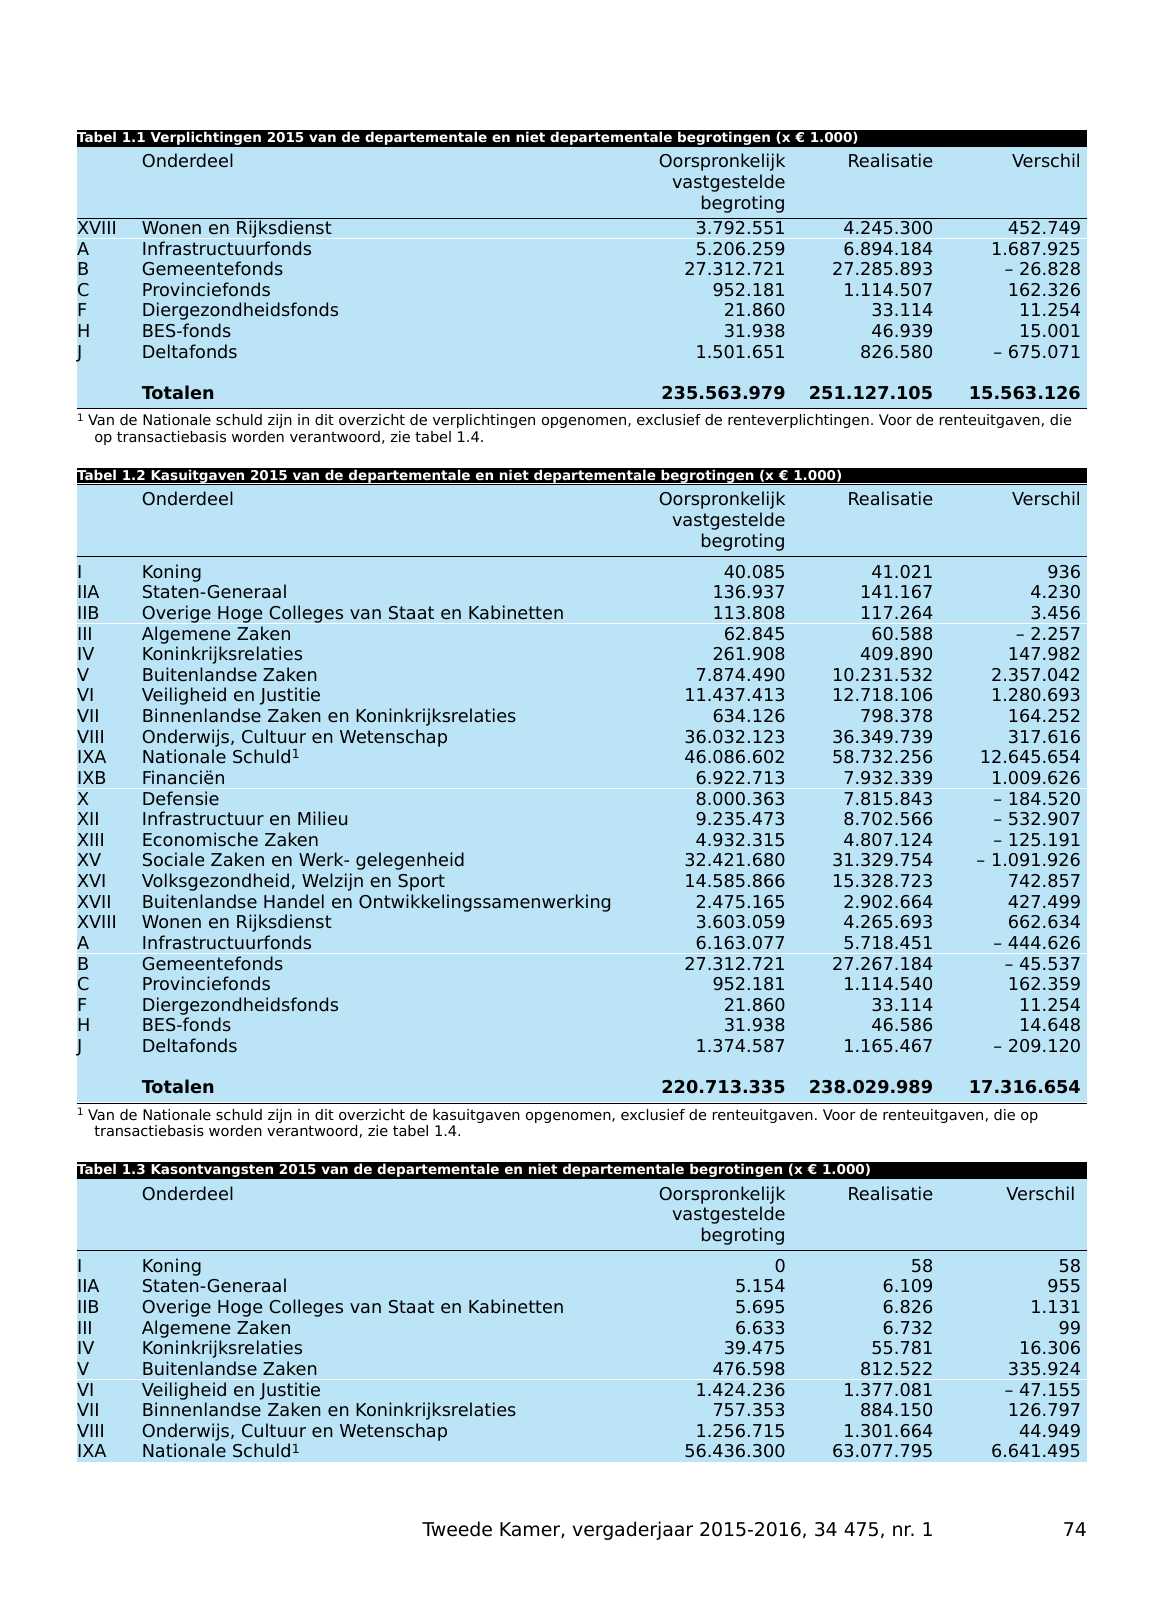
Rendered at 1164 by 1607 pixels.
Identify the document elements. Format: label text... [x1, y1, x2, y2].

table_cell F [77, 995, 136, 1015]
table_cell 126.797 [939, 1400, 1087, 1421]
table_cell Economische Zaken [136, 830, 644, 850]
table_cell – 184.520 [939, 789, 1087, 809]
table_cell 662.634 [939, 912, 1087, 933]
table_cell I [77, 1251, 136, 1276]
table_cell 4.807.124 [791, 830, 939, 850]
table_cell 335.924 [939, 1359, 1087, 1379]
table_cell – 26.828 [939, 259, 1087, 280]
table_cell Realisatie [791, 485, 939, 556]
table_cell – 2.257 [939, 624, 1087, 644]
table_cell 476.598 [644, 1359, 791, 1379]
table_cell IIA [77, 582, 136, 603]
table_cell Nationale Schuld1 [136, 1441, 644, 1462]
table_cell Sociale Zaken en Werk- gelegenheid [136, 850, 644, 871]
table_cell 884.150 [791, 1400, 939, 1421]
table_cell – 45.537 [939, 954, 1087, 974]
table_cell 952.181 [644, 974, 791, 995]
table_cell III [77, 1318, 136, 1338]
table_cell IIB [77, 603, 136, 623]
table_header Tabel 1.3 Kasontvangsten 2015 van de departementale en niet departementale begrotingen (x € 1.000) [77, 1162, 1087, 1178]
table_cell 58 [939, 1251, 1087, 1276]
table_cell 99 [939, 1318, 1087, 1338]
table_cell A [77, 933, 136, 953]
table_cell J [77, 342, 136, 362]
table_cell C [77, 280, 136, 300]
table_cell IV [77, 644, 136, 665]
table_cell Veiligheid en Justitie [136, 685, 644, 706]
table_cell 41.021 [791, 557, 939, 582]
table_cell XVII [77, 892, 136, 912]
table_cell 55.781 [791, 1338, 939, 1359]
table_cell XII [77, 809, 136, 830]
table_cell Oorspronkelijk vastgestelde begroting [644, 485, 791, 556]
table_cell IIA [77, 1276, 136, 1297]
table_cell VIII [77, 727, 136, 747]
table_cell Totalen [136, 1077, 644, 1102]
table_cell 8.000.363 [644, 789, 791, 809]
table_cell 220.713.335 [644, 1077, 791, 1102]
table_cell B [77, 954, 136, 974]
table_cell C [77, 974, 136, 995]
table_cell VII [77, 706, 136, 727]
table_cell 955 [939, 1276, 1087, 1297]
table_header Tabel 1.2 Kasuitgaven 2015 van de departementale en niet departementale begrotingen (x € 1.000) [77, 468, 1087, 483]
table_cell V [77, 665, 136, 685]
table_cell 1.501.651 [644, 342, 791, 362]
table_cell VI [77, 1380, 136, 1400]
table_cell 1.165.467 [791, 1036, 939, 1057]
table_cell IV [77, 1338, 136, 1359]
table_cell 39.475 [644, 1338, 791, 1359]
table_cell 27.312.721 [644, 259, 791, 280]
table_cell [644, 362, 791, 383]
table_cell 17.316.654 [939, 1077, 1087, 1102]
table_cell Provinciefonds [136, 280, 644, 300]
table_cell 317.616 [939, 727, 1087, 747]
table_cell 12.645.654 [939, 747, 1087, 768]
table_cell Infrastructuurfonds [136, 933, 644, 953]
table_cell Realisatie [791, 1179, 939, 1250]
table_cell 7.932.339 [791, 768, 939, 788]
table_cell [136, 1057, 644, 1077]
table_cell 3.456 [939, 603, 1087, 623]
table_cell – 1.091.926 [939, 850, 1087, 871]
table_cell 16.306 [939, 1338, 1087, 1359]
table_cell Totalen [136, 383, 644, 408]
table_cell BES-fonds [136, 321, 644, 342]
table_cell 251.127.105 [791, 383, 939, 408]
table_cell 10.231.532 [791, 665, 939, 685]
table_cell – 47.155 [939, 1380, 1087, 1400]
table_cell 6.732 [791, 1318, 939, 1338]
table_cell 1.131 [939, 1297, 1087, 1318]
table_cell Wonen en Rijksdienst [136, 912, 644, 933]
table_cell [791, 362, 939, 383]
table_cell 798.378 [791, 706, 939, 727]
table_cell Onderdeel [136, 147, 644, 218]
table_cell 5.718.451 [791, 933, 939, 953]
table_cell [77, 1179, 136, 1250]
table_cell Buitenlandse Handel en Ontwikkelingssamenwerking [136, 892, 644, 912]
table_header Tabel 1.1 Verplichtingen 2015 van de departementale en niet departementale begrotingen (x € 1.000) [77, 130, 1087, 146]
table_cell 27.285.893 [791, 259, 939, 280]
table_cell Onderdeel [136, 485, 644, 556]
table_cell 63.077.795 [791, 1441, 939, 1462]
table_cell 6.922.713 [644, 768, 791, 788]
table_cell H [77, 1015, 136, 1036]
table_cell 1.301.664 [791, 1421, 939, 1441]
table_cell 113.808 [644, 603, 791, 623]
table_cell 46.086.602 [644, 747, 791, 768]
table_cell X [77, 789, 136, 809]
table_cell XIII [77, 830, 136, 850]
table_cell 11.254 [939, 995, 1087, 1015]
table_cell 117.264 [791, 603, 939, 623]
table_cell 427.499 [939, 892, 1087, 912]
table_cell 14.648 [939, 1015, 1087, 1036]
table_cell Realisatie [791, 147, 939, 218]
table_cell 409.890 [791, 644, 939, 665]
table_cell 40.085 [644, 557, 791, 582]
table_cell 1.114.507 [791, 280, 939, 300]
table_cell [77, 1077, 136, 1102]
table_cell 33.114 [791, 995, 939, 1015]
table_cell Veiligheid en Justitie [136, 1380, 644, 1400]
table_cell 5.206.259 [644, 239, 791, 259]
table_cell 136.937 [644, 582, 791, 603]
table_cell Provinciefonds [136, 974, 644, 995]
table_cell 12.718.106 [791, 685, 939, 706]
table_cell 4.245.300 [791, 219, 939, 238]
table_cell 6.163.077 [644, 933, 791, 953]
table_cell 15.001 [939, 321, 1087, 342]
table_cell 27.312.721 [644, 954, 791, 974]
table_cell 2.902.664 [791, 892, 939, 912]
table_cell 164.252 [939, 706, 1087, 727]
table_cell 21.860 [644, 995, 791, 1015]
table_cell 141.167 [791, 582, 939, 603]
table_cell Oorspronkelijk vastgestelde begroting [644, 147, 791, 218]
table_cell Wonen en Rijksdienst [136, 219, 644, 238]
table_cell 162.326 [939, 280, 1087, 300]
table_cell 162.359 [939, 974, 1087, 995]
table_cell 8.702.566 [791, 809, 939, 830]
table_cell [644, 1057, 791, 1077]
table_cell Staten-Generaal [136, 582, 644, 603]
table_cell XVI [77, 871, 136, 892]
table_cell 56.436.300 [644, 1441, 791, 1462]
table_cell Overige Hoge Colleges van Staat en Kabinetten [136, 603, 644, 623]
table_cell Binnenlandse Zaken en Koninkrijksrelaties [136, 706, 644, 727]
table_cell – 532.907 [939, 809, 1087, 830]
table_cell J [77, 1036, 136, 1057]
table_cell 826.580 [791, 342, 939, 362]
table_cell [939, 1057, 1087, 1077]
table_cell Diergezondheidsfonds [136, 995, 644, 1015]
table_cell 812.522 [791, 1359, 939, 1379]
table_cell 7.815.843 [791, 789, 939, 809]
table_cell [136, 362, 644, 383]
table_cell IXA [77, 747, 136, 768]
table_cell 3.603.059 [644, 912, 791, 933]
table_cell 4.230 [939, 582, 1087, 603]
table_cell Infrastructuur en Milieu [136, 809, 644, 830]
table_cell VII [77, 1400, 136, 1421]
table_cell 1.374.587 [644, 1036, 791, 1057]
table_cell 634.126 [644, 706, 791, 727]
table_cell Overige Hoge Colleges van Staat en Kabinetten [136, 1297, 644, 1318]
table_cell Gemeentefonds [136, 259, 644, 280]
table_cell 238.029.989 [791, 1077, 939, 1102]
table_cell – 444.626 [939, 933, 1087, 953]
table_cell Algemene Zaken [136, 624, 644, 644]
table_cell 1.114.540 [791, 974, 939, 995]
table_cell VI [77, 685, 136, 706]
table_cell VIII [77, 1421, 136, 1441]
table_cell XVIII [77, 912, 136, 933]
table_cell [939, 362, 1087, 383]
table_cell 11.437.413 [644, 685, 791, 706]
table_cell 5.695 [644, 1297, 791, 1318]
table_cell 60.588 [791, 624, 939, 644]
table_cell 1.256.715 [644, 1421, 791, 1441]
table_cell 31.938 [644, 1015, 791, 1036]
table_cell Verschil [939, 1179, 1087, 1250]
table_cell 235.563.979 [644, 383, 791, 408]
table_cell 58.732.256 [791, 747, 939, 768]
table_cell 15.563.126 [939, 383, 1087, 408]
table_cell 9.235.473 [644, 809, 791, 830]
table_cell 1 Van de Nationale schuld zijn in dit overzicht de verplichtingen opgenomen, exclusief de renteverplichtingen. Voor de renteuitgaven, die op transactiebasis worden verantwoord, zie tabel 1.4. [77, 409, 1087, 446]
table_cell 36.032.123 [644, 727, 791, 747]
table_cell 14.585.866 [644, 871, 791, 892]
table_cell XV [77, 850, 136, 871]
table_cell 1.687.925 [939, 239, 1087, 259]
table_cell Diergezondheidsfonds [136, 300, 644, 321]
table_cell 27.267.184 [791, 954, 939, 974]
table_cell 3.792.551 [644, 219, 791, 238]
table_cell A [77, 239, 136, 259]
table_cell 2.475.165 [644, 892, 791, 912]
table_cell 58 [791, 1251, 939, 1276]
table_cell 742.857 [939, 871, 1087, 892]
table_cell Buitenlandse Zaken [136, 1359, 644, 1379]
table_cell IXB [77, 768, 136, 788]
table_cell 1.377.081 [791, 1380, 939, 1400]
table_cell [77, 362, 136, 383]
table_cell 36.349.739 [791, 727, 939, 747]
table_cell XVIII [77, 219, 136, 238]
table_cell 6.894.184 [791, 239, 939, 259]
table_cell 1.424.236 [644, 1380, 791, 1400]
table_cell I [77, 557, 136, 582]
table_cell 6.641.495 [939, 1441, 1087, 1462]
table_cell 31.938 [644, 321, 791, 342]
table_cell 46.586 [791, 1015, 939, 1036]
table_cell IIB [77, 1297, 136, 1318]
table_cell 147.982 [939, 644, 1087, 665]
table_cell Koninkrijksrelaties [136, 644, 644, 665]
table_cell 6.633 [644, 1318, 791, 1338]
table_cell Defensie [136, 789, 644, 809]
table_cell Deltafonds [136, 342, 644, 362]
table_cell Koning [136, 557, 644, 582]
table_cell – 125.191 [939, 830, 1087, 850]
table_cell Nationale Schuld1 [136, 747, 644, 768]
table_cell 1.280.693 [939, 685, 1087, 706]
table_cell Koning [136, 1251, 644, 1276]
table_cell 452.749 [939, 219, 1087, 238]
table_cell Koninkrijksrelaties [136, 1338, 644, 1359]
table_cell 44.949 [939, 1421, 1087, 1441]
table_cell 952.181 [644, 280, 791, 300]
table_cell 2.357.042 [939, 665, 1087, 685]
table_cell Financiën [136, 768, 644, 788]
table_cell V [77, 1359, 136, 1379]
table_cell III [77, 624, 136, 644]
table_cell 936 [939, 557, 1087, 582]
table_cell Infrastructuurfonds [136, 239, 644, 259]
table_cell 46.939 [791, 321, 939, 342]
table_cell Onderwijs, Cultuur en Wetenschap [136, 727, 644, 747]
table_cell 5.154 [644, 1276, 791, 1297]
table_cell Oorspronkelijk vastgestelde begroting [644, 1179, 791, 1250]
table_cell [77, 147, 136, 218]
table_cell 1.009.626 [939, 768, 1087, 788]
table_cell BES-fonds [136, 1015, 644, 1036]
table_cell 6.109 [791, 1276, 939, 1297]
table_cell 261.908 [644, 644, 791, 665]
table_cell – 675.071 [939, 342, 1087, 362]
table_cell 1 Van de Nationale schuld zijn in dit overzicht de kasuitgaven opgenomen, exclusief de renteuitgaven. Voor de renteuitgaven, die op transactiebasis worden verantwoord, zie tabel 1.4. [77, 1104, 1087, 1140]
table_cell Algemene Zaken [136, 1318, 644, 1338]
table_cell 0 [644, 1251, 791, 1276]
table_cell F [77, 300, 136, 321]
table_cell 62.845 [644, 624, 791, 644]
table_cell Volksgezondheid, Welzijn en Sport [136, 871, 644, 892]
table_cell [77, 1057, 136, 1077]
table_cell Verschil [939, 485, 1087, 556]
table_cell [77, 383, 136, 408]
table_cell 32.421.680 [644, 850, 791, 871]
table_cell Binnenlandse Zaken en Koninkrijksrelaties [136, 1400, 644, 1421]
table_cell 31.329.754 [791, 850, 939, 871]
table_cell Gemeentefonds [136, 954, 644, 974]
table_cell H [77, 321, 136, 342]
table_cell 757.353 [644, 1400, 791, 1421]
table_cell 4.265.693 [791, 912, 939, 933]
table_cell Staten-Generaal [136, 1276, 644, 1297]
table_cell Buitenlandse Zaken [136, 665, 644, 685]
table_cell 7.874.490 [644, 665, 791, 685]
table_cell 21.860 [644, 300, 791, 321]
table_cell 4.932.315 [644, 830, 791, 850]
table_cell 33.114 [791, 300, 939, 321]
table_cell 11.254 [939, 300, 1087, 321]
table_cell [77, 485, 136, 556]
table_cell B [77, 259, 136, 280]
table_cell 6.826 [791, 1297, 939, 1318]
table_cell Onderwijs, Cultuur en Wetenschap [136, 1421, 644, 1441]
table_cell [791, 1057, 939, 1077]
table_cell IXA [77, 1441, 136, 1462]
table_cell – 209.120 [939, 1036, 1087, 1057]
table_cell Verschil [939, 147, 1087, 218]
table_cell 15.328.723 [791, 871, 939, 892]
table_cell Deltafonds [136, 1036, 644, 1057]
table_cell Onderdeel [136, 1179, 644, 1250]
